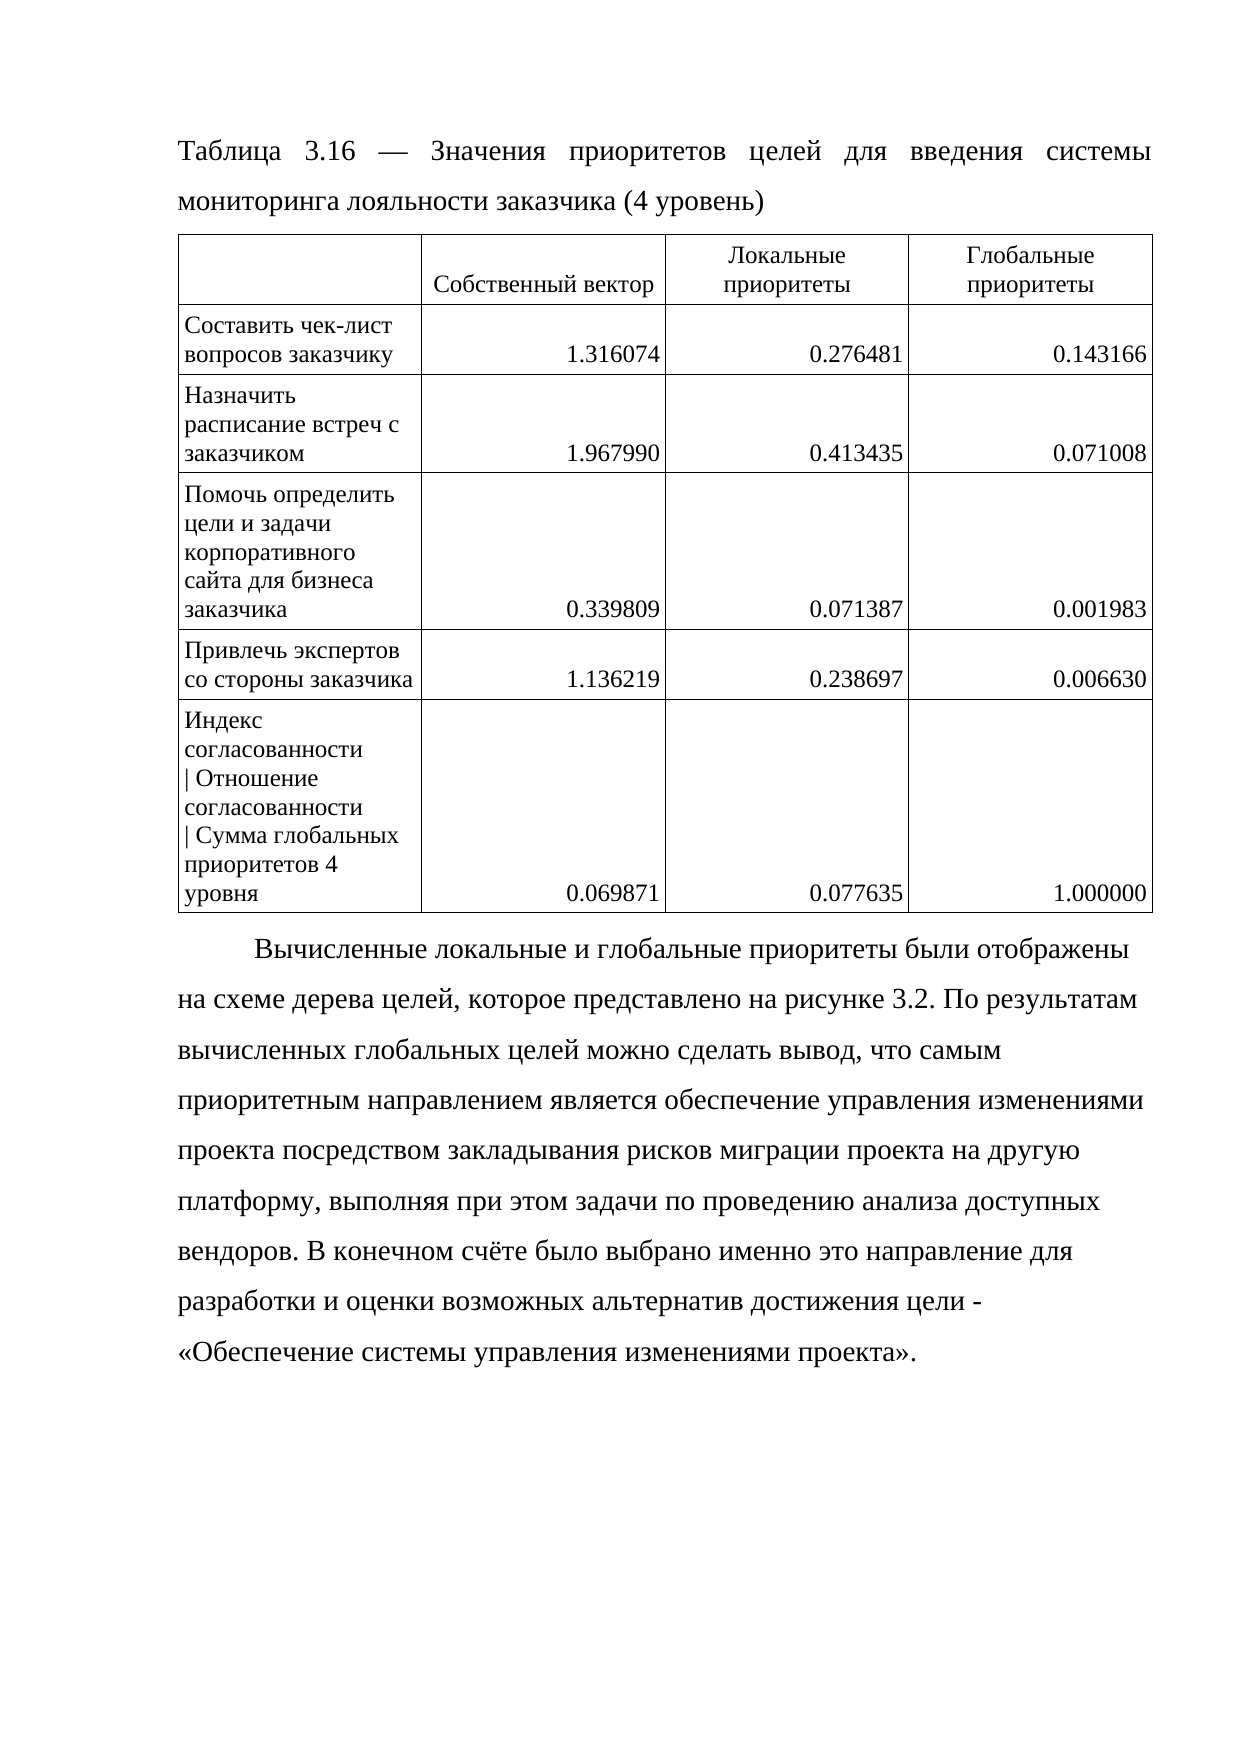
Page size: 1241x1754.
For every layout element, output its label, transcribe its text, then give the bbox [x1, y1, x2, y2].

table_header Глобальные приоритеты [909, 235, 1152, 303]
table_cell 0,413435 [666, 375, 908, 472]
table_header [179, 235, 421, 303]
table_cell 0,071387 [666, 473, 908, 628]
table_cell Помочь определить цели и задачи корпоративного сайта для бизнеса заказчика [179, 473, 421, 628]
table_cell 0,071008 [909, 375, 1152, 472]
table_cell 1,136219 [422, 630, 665, 698]
table_cell 0,001983 [909, 473, 1152, 628]
table_header Собственный вектор [422, 235, 665, 303]
table_cell 1,316074 [422, 305, 665, 373]
table_header Локальные приоритеты [666, 235, 908, 303]
table_cell 1,000000 [909, 700, 1152, 912]
table_cell 0,143166 [909, 305, 1152, 373]
table_cell Индекс согласованности | Отношение согласованности | Сумма глобальных приоритетов 4 уровня [179, 700, 421, 912]
table_cell 0,069871 [422, 700, 665, 912]
text Таблица 3.16 — Значения приоритетов целей для введения системы мониторинга лояльности заказчика (4 уровень) [177, 133, 1152, 217]
table_cell 0,339809 [422, 473, 665, 628]
table_cell Назначить расписание встреч с заказчиком [179, 375, 421, 472]
table_cell Привлечь экспертов со стороны заказчика [179, 630, 421, 698]
table_cell 0,006630 [909, 630, 1152, 698]
table_cell Составить чек-лист вопросов заказчику [179, 305, 421, 373]
table_cell 1,967990 [422, 375, 665, 472]
text Вычисленные локальные и глобальные приоритеты были отображены на схеме дерева целей, которое представлено на рисунке 3.2. По результатам вычисленных глобальных целей можно сделать вывод, что самым приоритетным направлением является обеспечение управления изменениями проекта посредством закладывания рисков миграции проекта на другую платформу, выполняя при этом задачи по проведению анализа доступных вендоров. В конечном счёте было выбрано именно это направление для разработки и оценки возможных альтернатив достижения цели - «Обеспечение системы управления изменениями проекта». [177, 931, 1152, 1367]
table_cell 0,276481 [666, 305, 908, 373]
table_cell 0,077635 [666, 700, 908, 912]
table_cell 0,238697 [666, 630, 908, 698]
